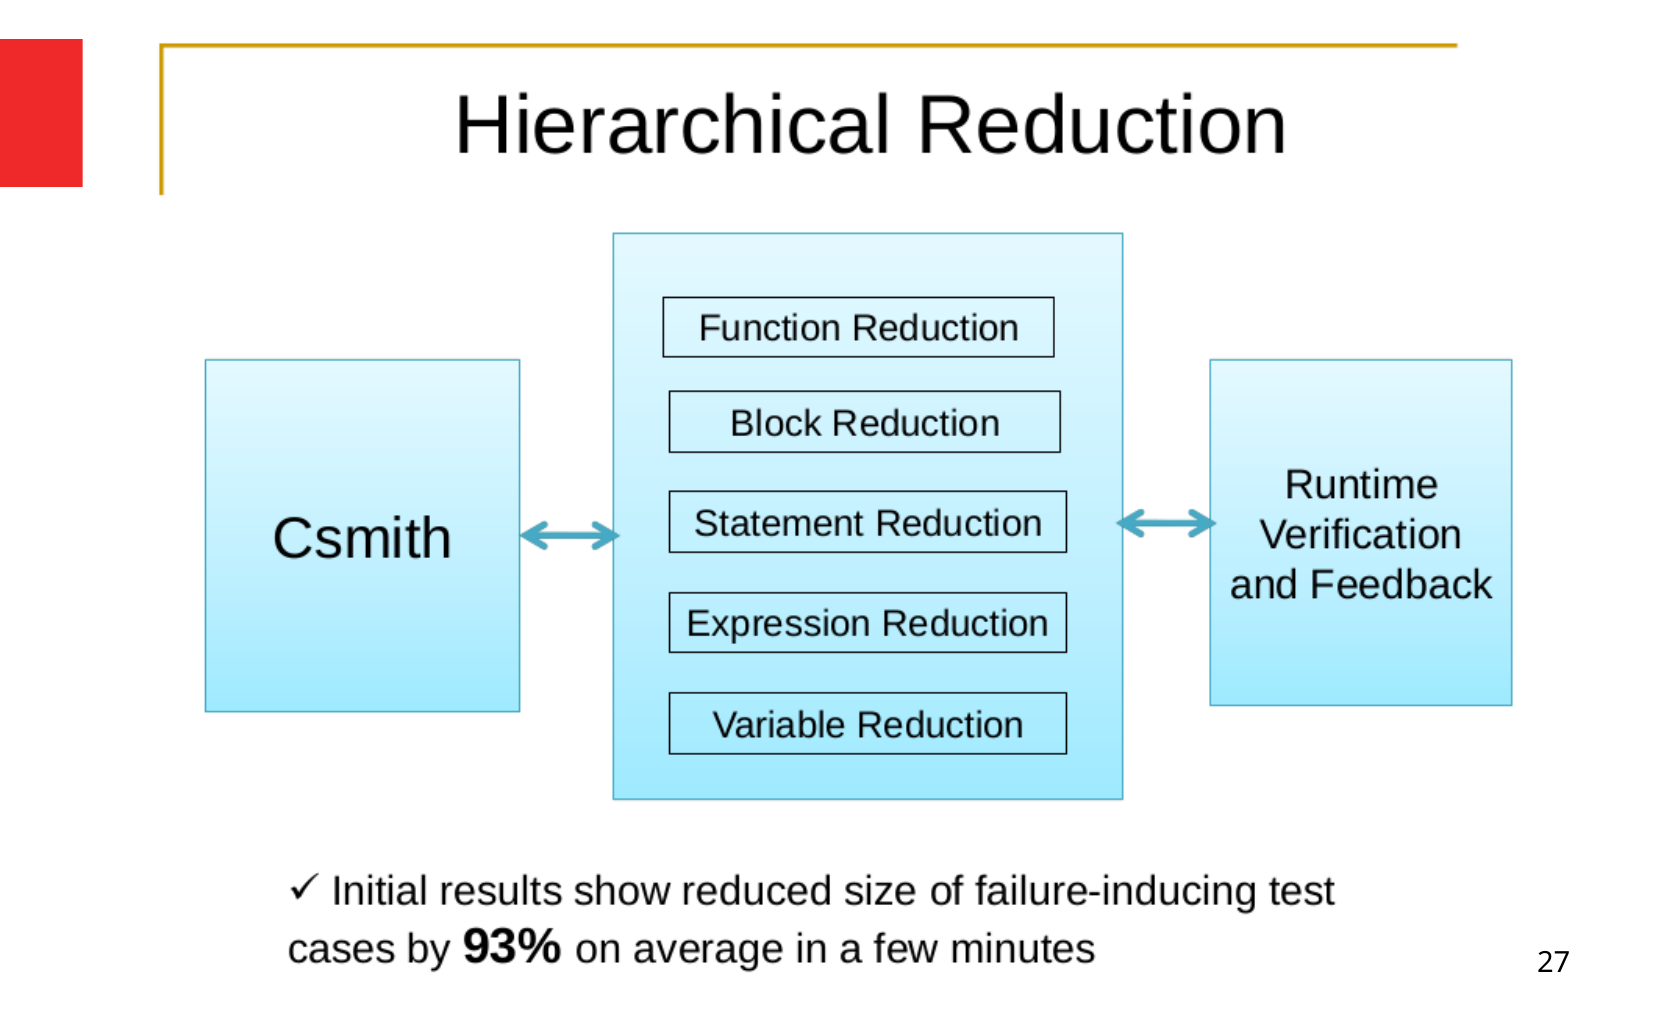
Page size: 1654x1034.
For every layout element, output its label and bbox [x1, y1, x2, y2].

picture [155, 39, 1531, 1006]
